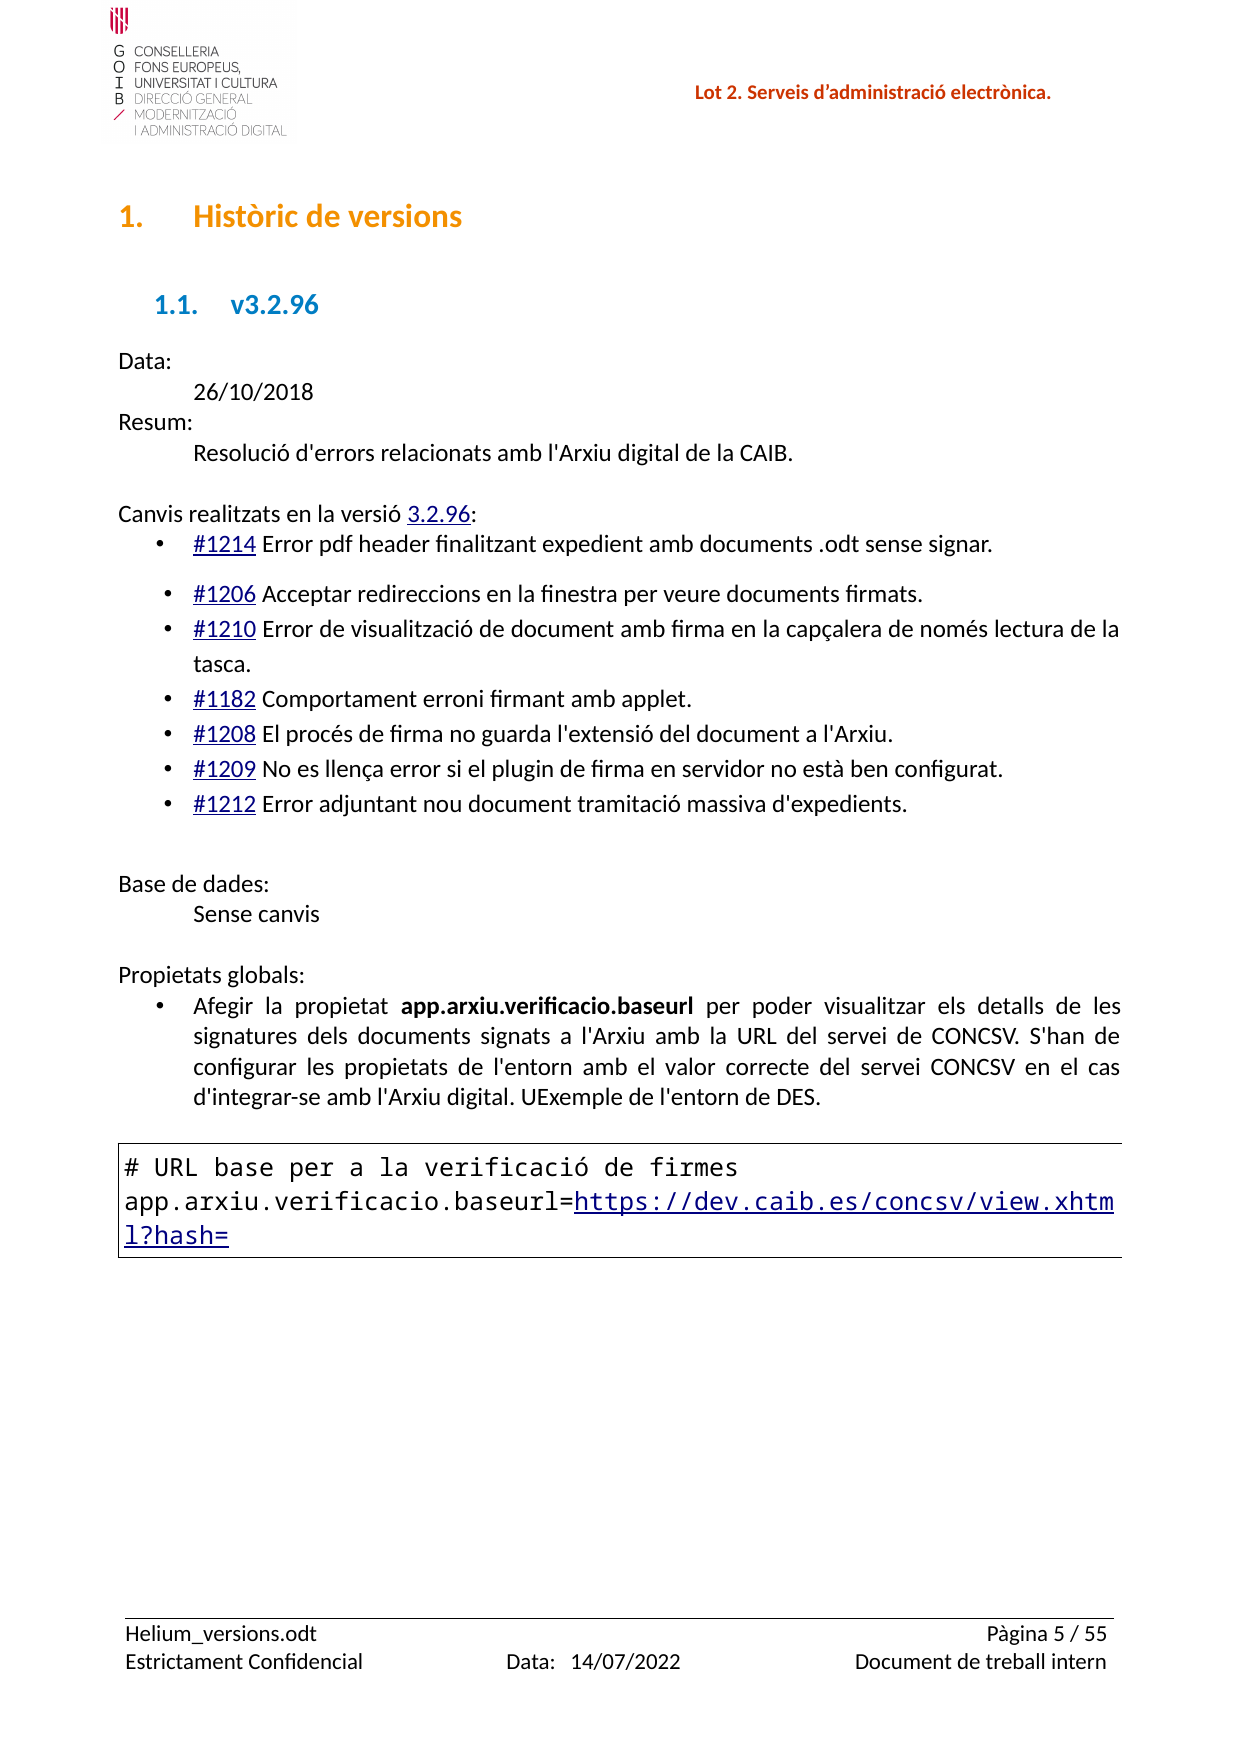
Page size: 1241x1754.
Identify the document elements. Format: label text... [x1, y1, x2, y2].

text Propietats globals: [118, 959, 1122, 990]
table_header # URL base per a la verificació de firmes app.arxiu.verificacio.baseurl=https://dev.caib.es/concsv/view.xhtml?hash= [119, 1144, 1122, 1257]
list #1209 No es llença error si el plugin de firma en servidor no està ben configurat. [164, 753, 1122, 783]
list #1210 Error de visualització de document amb firma en la capçalera de només lectura de la tasca. [164, 613, 1122, 678]
list #1214 Error pdf header finalitzant expedient amb documents .odt sense signar. [156, 528, 1122, 559]
text Base de dades: [118, 868, 1122, 898]
list #1212 Error adjuntant nou document tramitació massiva d'expedients. [164, 788, 1122, 818]
text 26/10/2018 [118, 376, 1122, 406]
picture [100, 0, 297, 144]
text Resum: [118, 406, 1122, 437]
text Resolució d'errors relacionats amb l'Arxiu digital de la CAIB. [118, 437, 1122, 467]
list #1208 El procés de firma no guarda l'extensió del document a l'Arxiu. [164, 718, 1122, 748]
subtitle Històric de versions [118, 195, 1122, 236]
list #1182 Comportament erroni firmant amb applet. [164, 683, 1122, 713]
list #1206 Acceptar redireccions en la finestra per veure documents firmats. [164, 578, 1122, 608]
subtitle v3.2.96 [153, 286, 1122, 321]
text Data: [118, 345, 1122, 376]
text Sense canvis [118, 898, 1122, 929]
list Afegir la propietat app.arxiu.verificacio.baseurl per poder visualitzar els detalls de les signatures dels documents signats a l'Arxiu amb la URL del servei de CONCSV. S'han de configurar les propietats de l'entorn amb el valor correcte del servei CONCSV en el cas d'integrar-se amb l'Arxiu digital. UExemple de l'entorn de DES. [156, 990, 1122, 1112]
text Canvis realitzats en la versió 3.2.96: [118, 498, 1122, 528]
